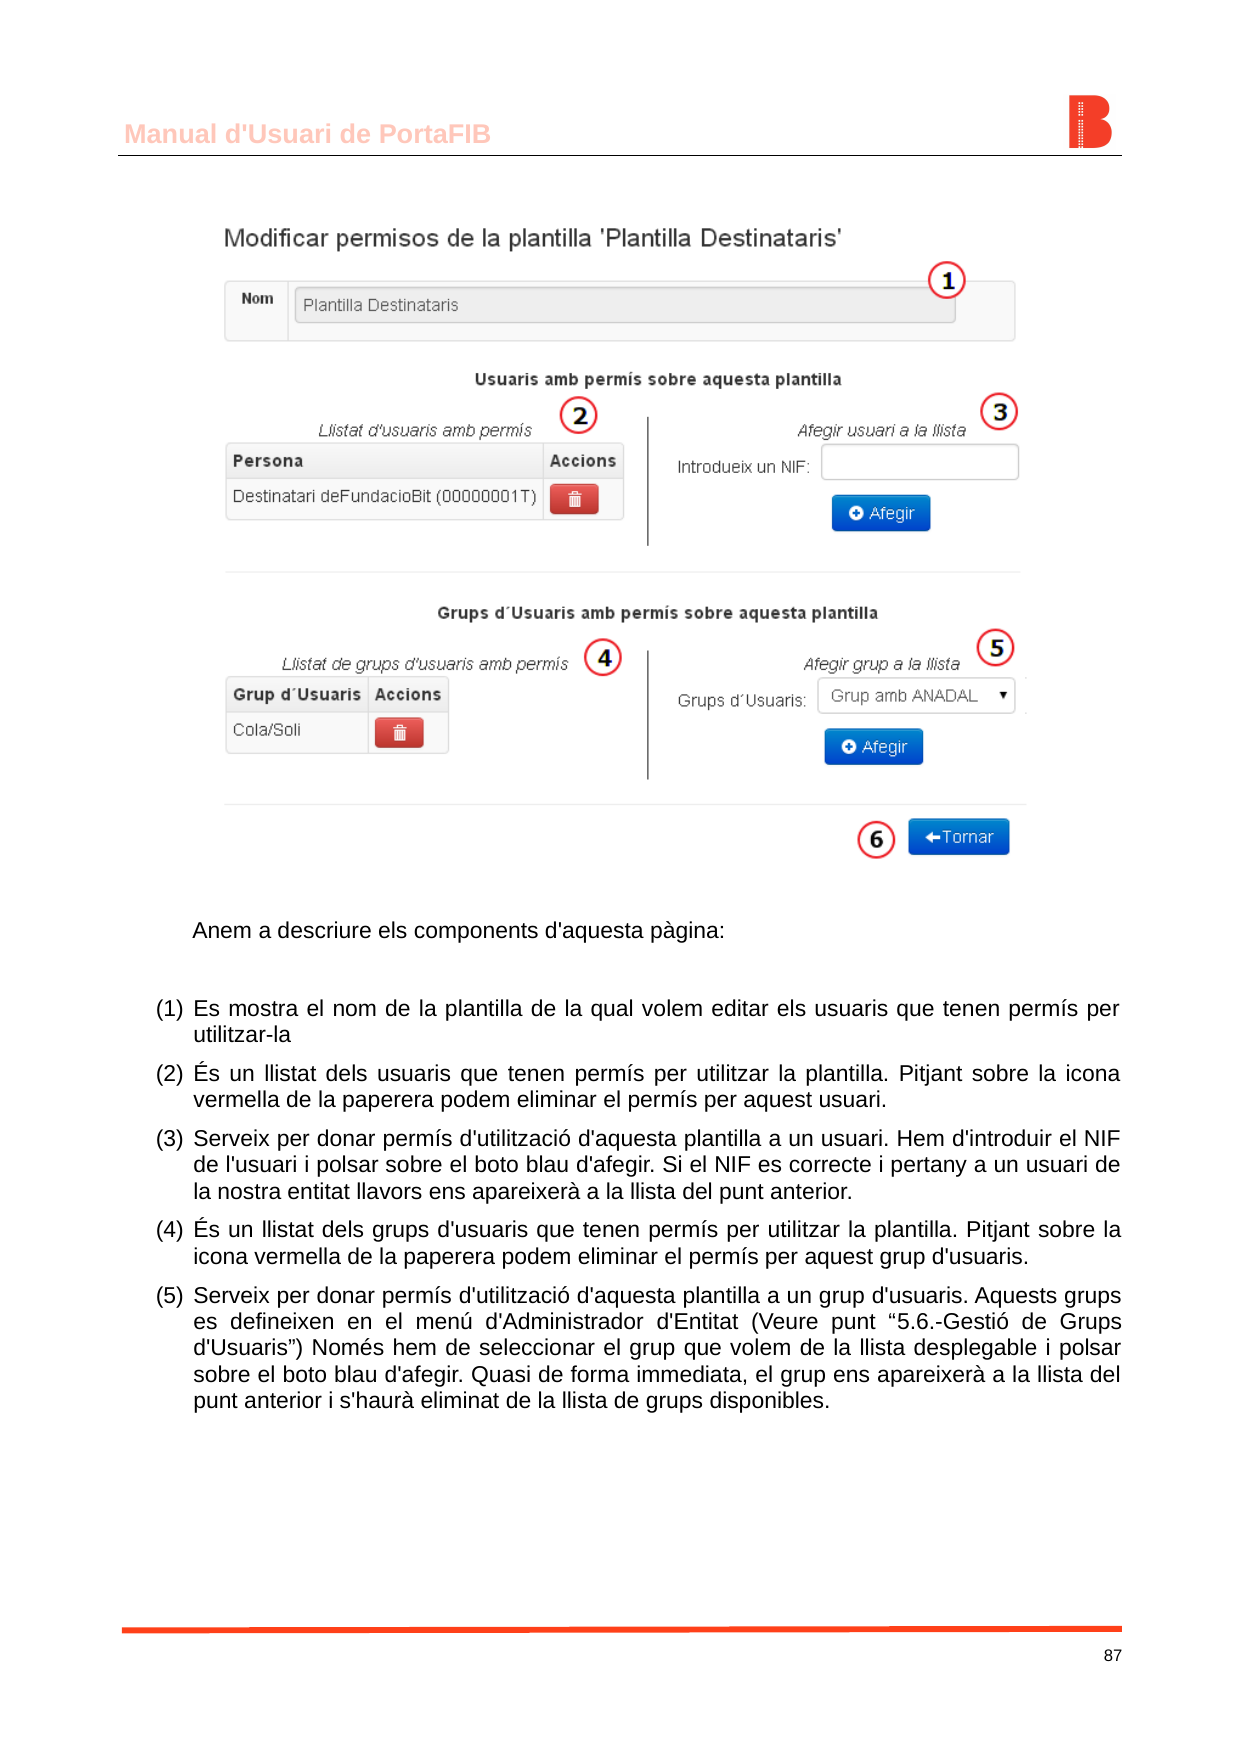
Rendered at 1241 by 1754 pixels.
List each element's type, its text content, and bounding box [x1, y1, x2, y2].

picture [211, 215, 1029, 866]
list Serveix per donar permís d'utilització d'aquesta plantilla a un grup d'usuaris. Aquests grups es defineixen en el menú d'Administrador d'Entitat (Veure punt “5.6.-Gestió de Grups d'Usuaris”) Només hem de seleccionar el grup que volem de la llista desplegable i polsar sobre el boto blau d'afegir. Quasi de forma immediata, el grup ens apareixerà a la llista del punt anterior i s'haurà eliminat de la llista de grups disponibles. [156, 1282, 1122, 1413]
picture [1063, 94, 1117, 150]
list Serveix per donar permís d'utilització d'aquesta plantilla a un usuari. Hem d'introduir el NIF de l'usuari i polsar sobre el boto blau d'afegir. Si el NIF es correcte i pertany a un usuari de la nostra entitat llavors ens apareixerà a la llista del punt anterior. [156, 1125, 1122, 1204]
list Es mostra el nom de la plantilla de la qual volem editar els usuaris que tenen permís per utilitzar-la [156, 994, 1122, 1047]
list És un llistat dels usuaris que tenen permís per utilitzar la plantilla. Pitjant sobre la icona vermella de la paperera podem eliminar el permís per aquest usuari. [156, 1060, 1122, 1112]
list És un llistat dels grups d'usuaris que tenen permís per utilitzar la plantilla. Pitjant sobre la icona vermella de la paperera podem eliminar el permís per aquest grup d'usuaris. [156, 1216, 1122, 1269]
text Anem a descriure els components d'aquesta pàgina: [118, 917, 1122, 943]
